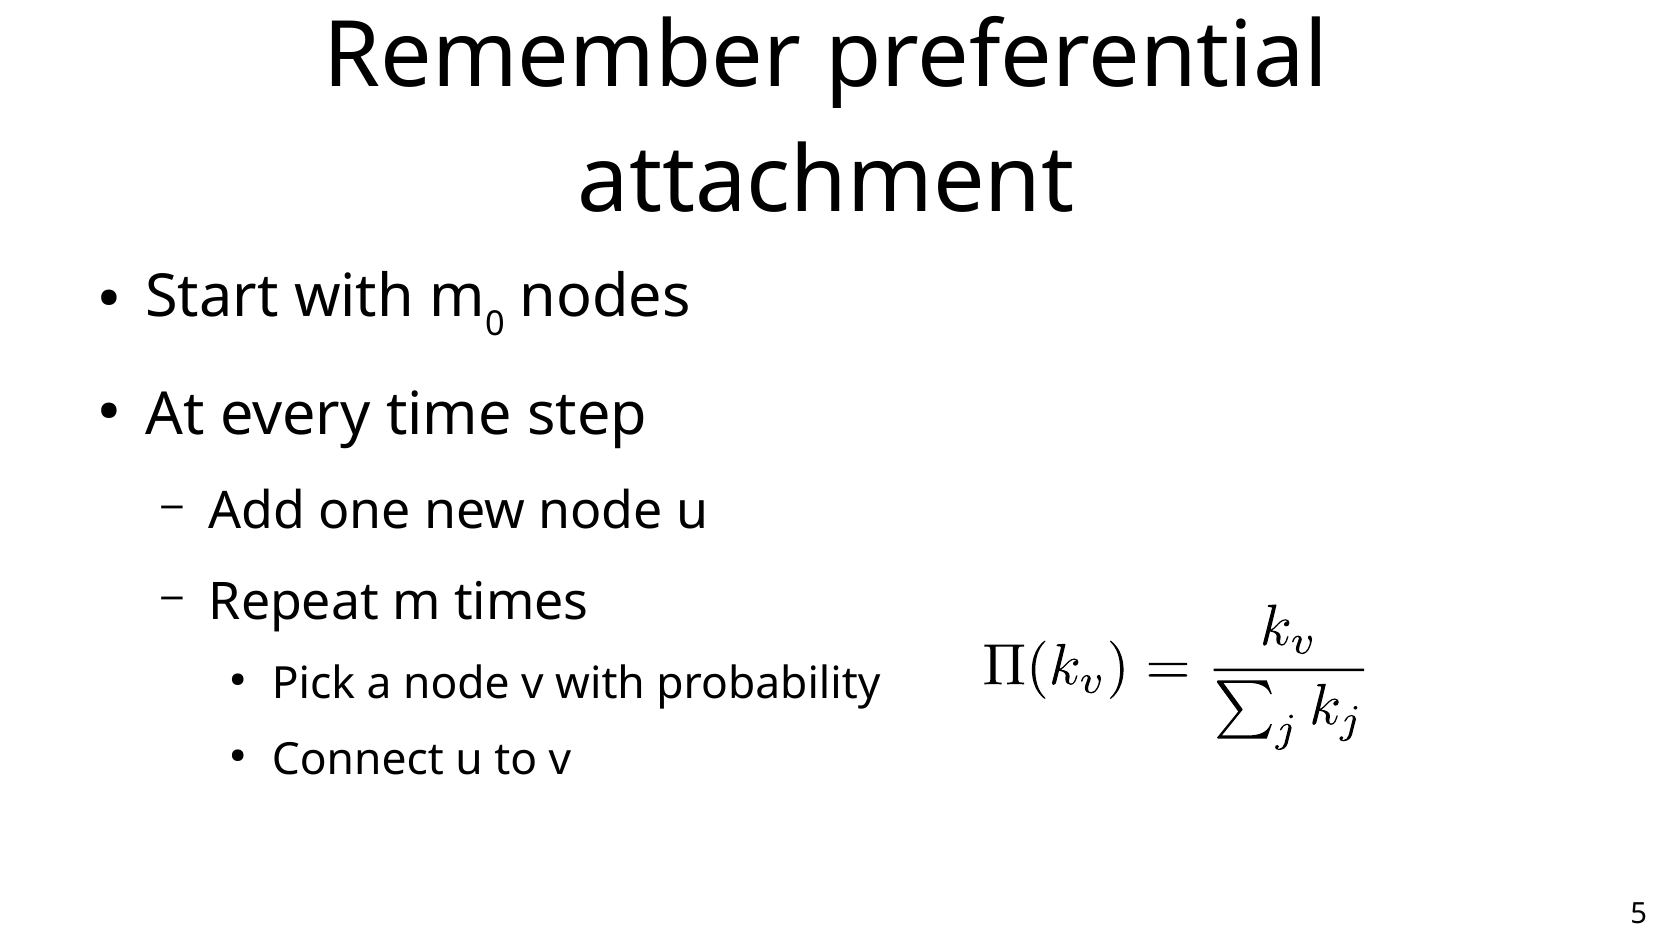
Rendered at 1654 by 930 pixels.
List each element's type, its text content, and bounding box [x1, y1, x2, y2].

text_box [982, 604, 1365, 751]
title Remember preferential attachment [82, 1, 1571, 225]
list Start with m0 nodes At every time step Add one new node u Repeat m times Pick a node v with probability Connect u to v [82, 252, 1571, 793]
